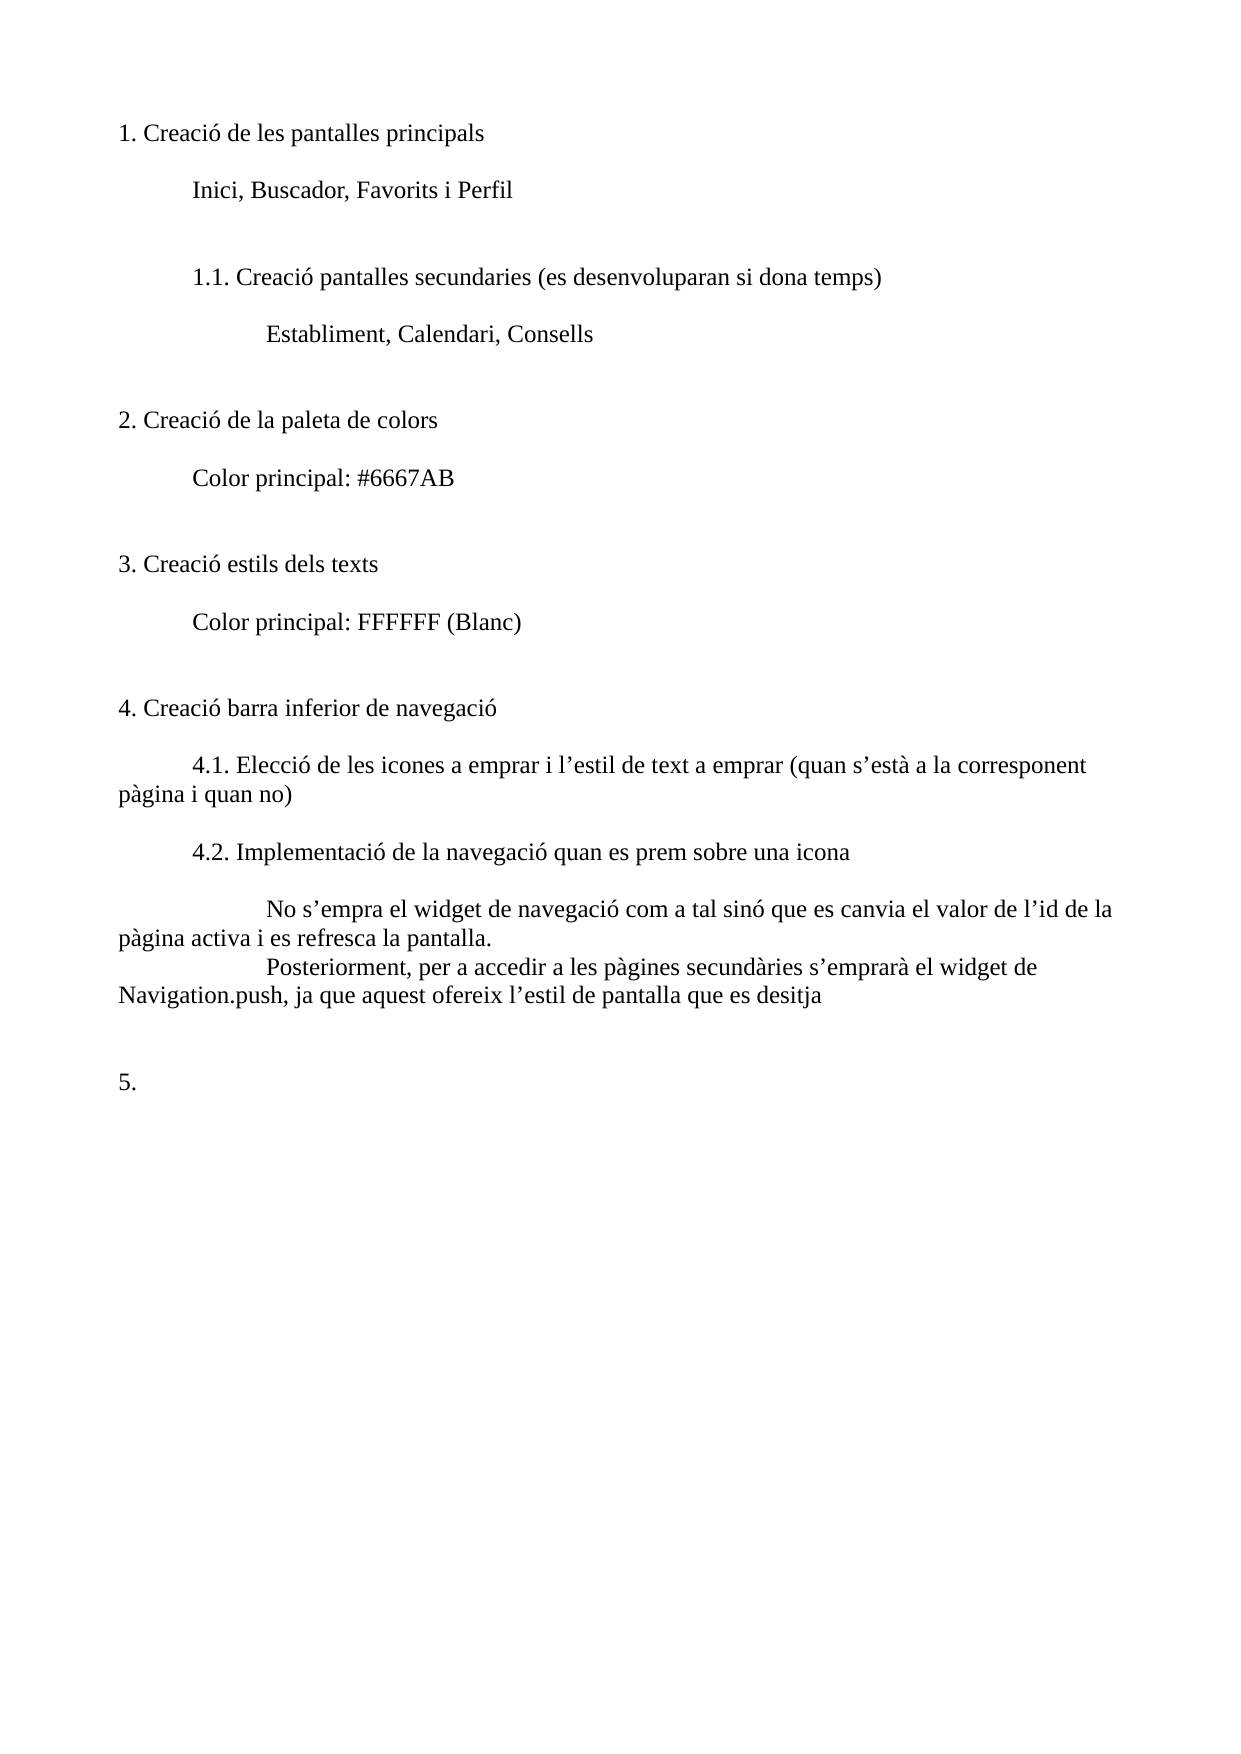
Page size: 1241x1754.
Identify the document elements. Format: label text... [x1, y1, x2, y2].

text 3. Creació estils dels texts [118, 549, 1122, 578]
text 4.1. Elecció de les icones a emprar i l’estil de text a emprar (quan s’està a la corresponent pàgina i quan no) [118, 751, 1122, 808]
text Establiment, Calendari, Consells [118, 319, 1122, 348]
text 1.1. Creació pantalles secundaries (es desenvoluparan si dona temps) [118, 262, 1122, 291]
text Posteriorment, per a accedir a les pàgines secundàries s’emprarà el widget de Navigation.push, ja que aquest ofereix l’estil de pantalla que es desitja [118, 952, 1122, 1009]
text 4. Creació barra inferior de navegació [118, 693, 1122, 722]
text Color principal: FFFFFF (Blanc) [118, 607, 1122, 636]
text 4.2. Implementació de la navegació quan es prem sobre una icona [118, 837, 1122, 866]
text 2. Creació de la paleta de colors [118, 406, 1122, 434]
text 5. [118, 1067, 1122, 1096]
text Inici, Buscador, Favorits i Perfil [118, 176, 1122, 204]
text 1. Creació de les pantalles principals [118, 118, 1122, 147]
text Color principal: #6667AB [118, 463, 1122, 492]
text No s’empra el widget de navegació com a tal sinó que es canvia el valor de l’id de la pàgina activa i es refresca la pantalla. [118, 894, 1122, 952]
